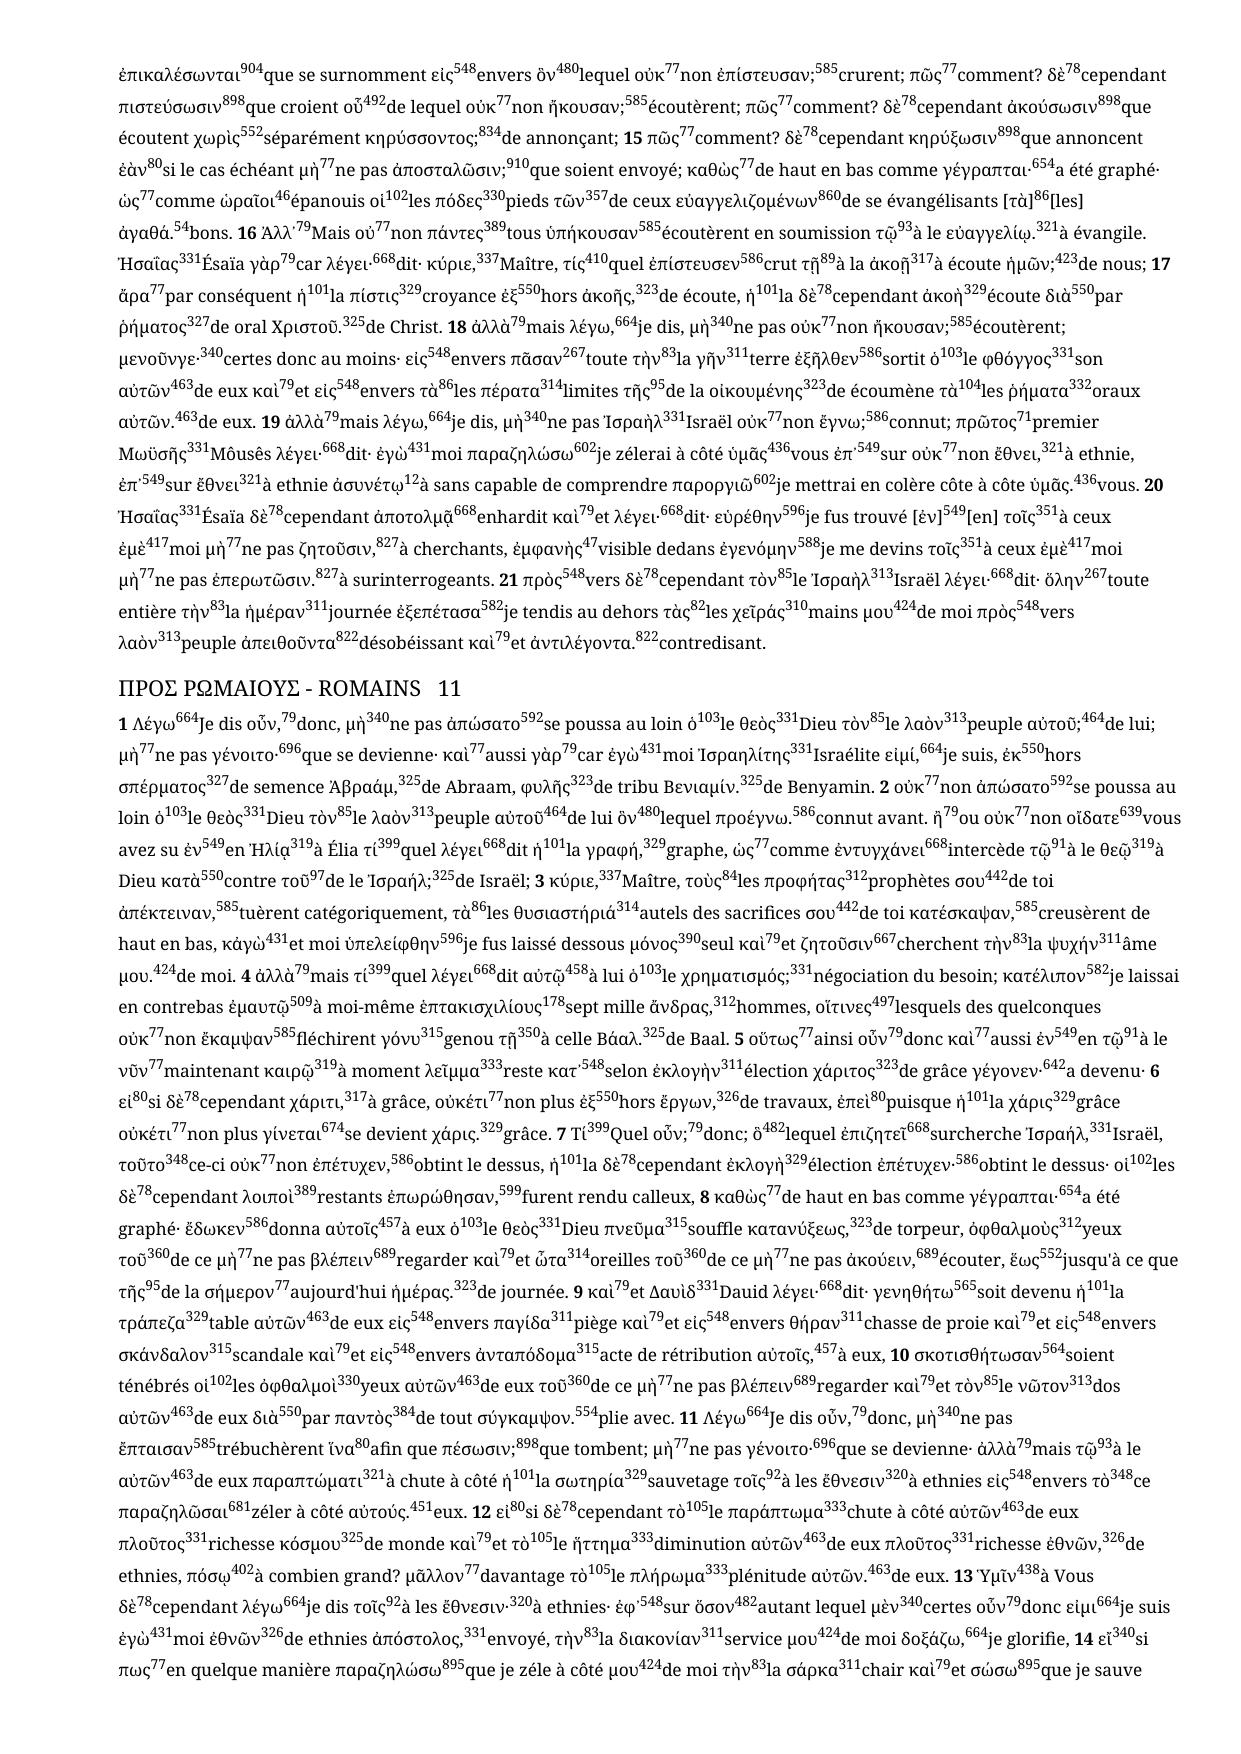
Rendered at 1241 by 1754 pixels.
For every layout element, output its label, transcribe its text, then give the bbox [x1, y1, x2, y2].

text 1 Λέγω664Je dis οὖν,79donc, μὴ340ne pas ἀπώσατο592se poussa au loin ὁ103le θεὸς331Dieu τὸν85le λαὸν313peuple αὐτοῦ;464de lui; μὴ77ne pas γένοιτο·696que se devienne· καὶ77aussi γὰρ79car ἐγὼ431moi Ἰσραηλίτης331Israélite εἰμί,664je suis, ἐκ550hors σπέρματος327de semence Ἀβραάμ,325de Abraam, φυλῆς323de tribu Βενιαμίν.325de Benyamin. 2 οὐκ77non ἀπώσατο592se poussa au loin ὁ103le θεὸς331Dieu τὸν85le λαὸν313peuple αὐτοῦ464de lui ὃν480lequel προέγνω.586connut avant. ἢ79ou οὐκ77non οἴδατε639vous avez su ἐν549en Ἠλίᾳ319à Élia τί399quel λέγει668dit ἡ101la γραφή,329graphe, ὡς77comme ἐντυγχάνει668intercède τῷ91à le θεῷ319à Dieu κατὰ550contre τοῦ97de le Ἰσραήλ;325de Israël; 3 κύριε,337Maître, τοὺς84les προφήτας312prophètes σου442de toi ἀπέκτειναν,585tuèrent catégoriquement, τὰ86les θυσιαστήριά314autels des sacrifices σου442de toi κατέσκαψαν,585creusèrent de haut en bas, κἀγὼ431et moi ὑπελείφθην596je fus laissé dessous μόνος390seul καὶ79et ζητοῦσιν667cherchent τὴν83la ψυχήν311âme μου.424de moi. 4 ἀλλὰ79mais τί399quel λέγει668dit αὐτῷ458à lui ὁ103le χρηματισμός;331négociation du besoin; κατέλιπον582je laissai en contrebas ἐμαυτῷ509à moi-même ἑπτακισχιλίους178sept mille ἄνδρας,312hommes, οἵτινες497lesquels des quelconques οὐκ77non ἔκαμψαν585fléchirent γόνυ315genou τῇ350à celle Βάαλ.325de Baal. 5 οὕτως77ainsi οὖν79donc καὶ77aussi ἐν549en τῷ91à le νῦν77maintenant καιρῷ319à moment λεῖμμα333reste κατ᾽548selon ἐκλογὴν311élection χάριτος323de grâce γέγονεν·642a devenu· 6 εἰ80si δὲ78cependant χάριτι,317à grâce, οὐκέτι77non plus ἐξ550hors ἔργων,326de travaux, ἐπεὶ80puisque ἡ101la χάρις329grâce οὐκέτι77non plus γίνεται674se devient χάρις.329grâce. 7 Τί399Quel οὖν;79donc; ὃ482lequel ἐπιζητεῖ668surcherche Ἰσραήλ,331Israël, τοῦτο348ce-ci οὐκ77non ἐπέτυχεν,586obtint le dessus, ἡ101la δὲ78cependant ἐκλογὴ329élection ἐπέτυχεν·586obtint le dessus· οἱ102les δὲ78cependant λοιποὶ389restants ἐπωρώθησαν,599furent rendu calleux, 8 καθὼς77de haut en bas comme γέγραπται·654a été graphé· ἔδωκεν586donna αὐτοῖς457à eux ὁ103le θεὸς331Dieu πνεῦμα315souffle κατανύξεως,323de torpeur, ὀφθαλμοὺς312yeux τοῦ360de ce μὴ77ne pas βλέπειν689regarder καὶ79et ὦτα314oreilles τοῦ360de ce μὴ77ne pas ἀκούειν,689écouter, ἕως552jusqu'à ce que τῆς95de la σήμερον77aujourd'hui ἡμέρας.323de journée. 9 καὶ79et Δαυὶδ331Dauid λέγει·668dit· γενηθήτω565soit devenu ἡ101la τράπεζα329table αὐτῶν463de eux εἰς548envers παγίδα311piège καὶ79et εἰς548envers θήραν311chasse de proie καὶ79et εἰς548envers σκάνδαλον315scandale καὶ79et εἰς548envers ἀνταπόδομα315acte de rétribution αὐτοῖς,457à eux, 10 σκοτισθήτωσαν564soient ténébrés οἱ102les ὀφθαλμοὶ330yeux αὐτῶν463de eux τοῦ360de ce μὴ77ne pas βλέπειν689regarder καὶ79et τὸν85le νῶτον313dos αὐτῶν463de eux διὰ550par παντὸς384de tout σύγκαμψον.554plie avec. 11 Λέγω664Je dis οὖν,79donc, μὴ340ne pas ἔπταισαν585trébuchèrent ἵνα80afin que πέσωσιν;898que tombent; μὴ77ne pas γένοιτο·696que se devienne· ἀλλὰ79mais τῷ93à le αὐτῶν463de eux παραπτώματι321à chute à côté ἡ101la σωτηρία329sauvetage τοῖς92à les ἔθνεσιν320à ethnies εἰς548envers τὸ348ce παραζηλῶσαι681zéler à côté αὐτούς.451eux. 12 εἰ80si δὲ78cependant τὸ105le παράπτωμα333chute à côté αὐτῶν463de eux πλοῦτος331richesse κόσμου325de monde καὶ79et τὸ105le ἥττημα333diminution αὐτῶν463de eux πλοῦτος331richesse ἐθνῶν,326de ethnies, πόσῳ402à combien grand? μᾶλλον77davantage τὸ105le πλήρωμα333plénitude αὐτῶν.463de eux. 13 Ὑμῖν438à Vous δὲ78cependant λέγω664je dis τοῖς92à les ἔθνεσιν·320à ethnies· ἐφ᾽548sur ὅσον482autant lequel μὲν340certes οὖν79donc εἰμι664je suis ἐγὼ431moi ἐθνῶν326de ethnies ἀπόστολος,331envoyé, τὴν83la διακονίαν311service μου424de moi δοξάζω,664je glorifie, 14 εἴ340si πως77en quelque manière παραζηλώσω895que je zéle à côté μου424de moi τὴν83la σάρκα311chair καὶ79et σώσω895que je sauve τινὰς372des quelconques ἐξ550hors αὐτῶν.463de eux. 15 εἰ80si γὰρ79car ἡ101la ἀποβολὴ329rejet au loin αὐτῶν463de eux καταλλαγὴ329réconciliation κόσμου,325de monde, τίς408quelle ἡ101la πρόσλημψις329réception auprès εἰ551si μὴ77ne pas ζωὴ329vie ἐκ550hors νεκρῶν;64de morts; 16 εἰ80si δὲ78cependant ἡ101la ἀπαρχὴ329prémisse ἁγία,45sainte, καὶ77aussi τὸ105le φύραμα·333pâte· καὶ79et εἰ80si ἡ101la ῥίζα329racine ἁγία,45sainte, καὶ77aussi οἱ102les κλάδοι.330branches. 17 Εἰ80Si δέ78cependant τινες389des quelconques τῶν96de les κλάδων324de branches ἐξεκλάσθησαν,599furent retranché, σὺ448toi δὲ78cependant ἀγριέλαιος69d'olivier sauvage ὢν840étant ἐνεκεντρίσθης598tu fus greffé ἐν549en αὐτοῖς457à eux καὶ79et συγκοινωνὸς331communiant avec τῆς95de la ῥίζης323de racine τῆς95de la πιότητος323de graisse τῆς95de la ἐλαίας323de olivier ἐγένου,590tu te devins, 18 μὴ77ne pas κατακαυχῶ574te vante de haut en bas τῶν96de les κλάδων·324de branches· εἰ80si δὲ78cependant κατακαυχᾶσαι672tu te vantes de haut en bas οὐ77non σὺ448toi τὴν83la ῥίζαν311racine βαστάζεις666tu mets en charge ἀλλ᾽79mais ἡ101la ῥίζα329racine σέ.437toi. 19 ἐρεῖς604tu diras οὖν·79donc· ἐξεκλάσθησαν599furent retranché κλάδοι330branches ἵνα80afin que ἐγὼ431moi ἐγκεντρισθῶ.907que je sois greffé. 20 καλῶς·77bellement· τῇ249à la ἀπιστίᾳ317à incroyance ἐξεκλάσθησαν,599furent retranché, σὺ448toi δὲ78cependant τῇ89à la πίστει317à croyance ἕστηκας.640tu as dressé. μὴ79ne pas ὑψηλὰ54hauts φρόνει570pense ἀλλὰ79mais φοβοῦ·574te effraie· 21 εἰ80si γὰρ79car ὁ103le θεὸς331Dieu τῶν96de les κατὰ548selon φύσει317à nature κλάδων324de branches οὐκ77non ἐφείσατο,592se épargna, [μή77[ne pas πως]77en quelque manière] οὐδὲ77non cependant σοῦ442de toi φείσεται.612se épargnera. 22 ἴδε306voici οὖν79donc χρηστότητα311utilité bonté καὶ79et ἀποτομίαν311longue scission θεοῦ·325de Dieu· ἐπὶ548sur μὲν79certes τοὺς345ceux πεσόντας706ayants tombés ἀποτομία,329longue scission, ἐπὶ548sur δὲ78cependant σὲ437toi χρηστότης329utilité bonté θεοῦ,325de Dieu, ἐὰν80si le cas échéant ἐπιμένῃς919que tu restes sur τῇ89à la χρηστότητι,317à utilité bonté, ἐπεὶ80puisque καὶ77aussi σὺ448toi ἐκκοπήσῃ.617tu seras coupé à l'excès. 23 κἀκεῖνοι363et ceux-là δέ,78cependant, ἐὰν80si le cas échéant μὴ77ne pas ἐπιμένωσιν920que restent sur τῇ89à la ἀπιστίᾳ,317à incroyance, ἐγκεντρισθήσονται·618seront greffé· δυνατὸς47puissant γάρ79car ἐστιν668est ὁ103le θεὸς331Dieu πάλιν77de nouveau ἐγκεντρίσαι681greffer αὐτούς.451eux. 24 εἰ80si γὰρ79car σὺ448toi ἐκ550hors τῆς95de la κατὰ548selon φύσιν311nature ἐξεκόπης598tu fus coupé à l'excès ἀγριελαίου63de d'olivier sauvage καὶ79et παρὰ548à côté φύσιν311nature ἐνεκεντρίσθης598tu fus greffé εἰς548envers καλλιέλαιον,311olivier cultivé, πόσῳ402à combien grand? μᾶλλον77davantage οὗτοι363ceux-ci οἱ497ceux κατὰ548selon φύσιν311nature ἐγκεντρισθήσονται618seront greffé τῇ249à la ἰδίᾳ119à en propre ἐλαίᾳ.317à olivier. 25 Οὐ77Non γὰρ79car θέλω664je veux ὑμᾶς436vous ἀγνοεῖν,689méconnaître, ἀδελφοί,336frères, τὸ87le μυστήριον315mystère τοῦτο,140ce-ci, ἵνα80afin que μὴ77ne pas ἦτε918que vous soyez [παρ᾽]549[à côté] ἑαυτοῖς519à vous-mêmes φρόνιμοι,46pensifs, ὅτι80en ce que πώρωσις329callosité ἀπὸ550au loin μέρους327de part τῷ91à le Ἰσραὴλ319à Israël γέγονεν642a devenu ἄχρι80jusqu'à l'extrémité οὗ492de lequel τὸ105le πλήρωμα333plénitude τῶν98de les ἐθνῶν326de ethnies εἰσέλθῃ899que vienne à l'intérieur 26 καὶ79et οὕτως77ainsi πᾶς287tout Ἰσραὴλ331Israël σωθήσεται,619sera sauvé, καθὼς77de haut en bas comme γέγραπται·654a été graphé· ἥξει606surgira ἐκ550hors Σιὼν323de Sion ὁ364celui ῥυόμενος,867se délivrant, ἀποστρέψει606détournera ἀσεβείας310impiétés ἀπὸ550au loin Ἰακώβ.325de Iakob. 27 καὶ79et αὕτη362celle-ci αὐτοῖς457à eux ἡ101la παρ᾽550à côté ἐμοῦ424de moi διαθήκη,329disposition, ὅταν80lorsque le cas échéant ἀφέλωμαι901que je me saisisse au loin τὰς82les ἁμαρτίας310fautes αὐτῶν.463de eux. 28 κατὰ548selon μὲν79certes τὸ87le εὐαγγέλιον315évangile ἐχθροὶ46ennemis δι᾽548par le fait de ὑμᾶς,436vous, κατὰ548selon δὲ78cependant τὴν83la ἐκλογὴν311élection ἀγαπητοὶ46aimés διὰ548par le fait de τοὺς84les πατέρας·312pères· 29 ἀμεταμέλητα48sans repentances γὰρ79car τὰ104les χαρίσματα332dons de grâces καὶ79et ἡ101la κλῆσις329appellation τοῦ97de le θεοῦ.325de Dieu. 30 ὥσπερ80comme certes γὰρ79car ὑμεῖς447vous ποτε77à un moment ἠπειθήσατε583vous désobéîtes τῷ91à le θεῷ,319à Dieu, νῦν77maintenant δὲ78cependant ἠλεήθητε597vous fûtes fait miséricorde τῇ89à la τούτων357de ceux-ci ἀπειθείᾳ,317à désobéissance, 31 οὕτως77ainsi καὶ77aussi οὗτοι363ceux-ci νῦν77maintenant ἠπείθησαν585désobéirent τῷ354à ce ὑμετέρῳ236à votre ἐλέει,321à miséricorde, ἵνα80afin que καὶ77aussi αὐτοὶ468eux [νῦν]77[maintenant] ἐλεηθῶσιν.910que soient fait miséricorde. 32 συνέκλεισεν586ferma à clef ensemble γὰρ79car ὁ103le θεὸς331Dieu τοὺς345ceux πάντας268tous εἰς548envers ἀπείθειαν,311désobéissance, ἵνα80afin que τοὺς345ceux πάντας268tous ἐλεήσῃ.899que fasse miséricorde. 33 Ὦ340O βάθος333profondeur πλούτου325de richesse καὶ79et σοφίας323de sagesse καὶ79et γνώσεως323de connaissance θεοῦ·325de Dieu· ὡς77comme ἀνεξεραύνητα48insondables τὰ104les κρίματα332objets de jugements αὐτοῦ464de lui καὶ79et ἀνεξιχνίαστοι44intraçables αἱ100les ὁδοὶ328chemins αὐτοῦ.464de lui. 34 τίς410quel γὰρ79car ἔγνω586connut νοῦν313intellect κυρίου;325de Maître; ἢ79ou τίς410quel σύμβουλος331conseiller αὐτοῦ464de lui ἐγένετο;592se devint; 35 ἢ79ou τίς410quel προέδωκεν586donna avant αὐτῷ,458à lui, καὶ79et ἀνταποδοθήσεται619sera redonné en échange αὐτῷ;458à lui; 36 ὅτι80en ce que ἐξ550hors αὐτοῦ464de lui καὶ79et δι᾽550par αὐτοῦ464de lui καὶ79et εἰς548envers αὐτὸν452lui τὰ365ces πάντα·288tous· αὐτῷ458à lui ἡ101la δόξα329gloire εἰς548envers τοὺς84les αἰῶνας,312ères, ἀμήν.304amen. [118, 707, 1181, 1682]
text 1 Ἀδελφοί,336Frères, ἡ101la μὲν77certes εὐδοκία329estimation en bien τῆς95de la ἐμῆς227de mienne καρδίας323de coeur καὶ79et ἡ101la δέησις329supplication πρὸς548vers τὸν85le θεὸν313Dieu ὑπὲρ550au-dessus αὐτῶν463de eux εἰς548envers σωτηρίαν.311sauvetage. 2 μαρτυρῶ664je témoigne γὰρ79car αὐτοῖς457à eux ὅτι80en ce que ζῆλον313zèle θεοῦ325de Dieu ἔχουσιν667ont ἀλλ᾽79mais οὐ77non κατ᾽548selon ἐπίγνωσιν·311reconnaissance· 3 ἀγνοοῦντες839méconnaissants γὰρ79car τὴν83la τοῦ97de le θεοῦ325de Dieu δικαιοσύνην311justice καὶ79et τὴν243la ἰδίαν113en propre [δικαιοσύνην]311[justice] ζητοῦντες839cherchants στῆσαι,681dresser, τῇ89à la δικαιοσύνῃ317à justice τοῦ97de le θεοῦ325de Dieu οὐχ77non ὑπετάγησαν.599furent subordonné. 4 τέλος333achèvement γὰρ79car νόμου325de loi Χριστὸς331Christ εἰς548envers δικαιοσύνην311justice παντὶ378à tout τῷ352à celui πιστεύοντι.828à croyant. 5 Μωϋσῆς331Môusês γὰρ79car γράφει668graphe τὴν83la δικαιοσύνην311justice τὴν344celle ἐκ550hors [τοῦ]97[de le] νόμου325de loi ὅτι80en ce que ὁ103le ποιήσας721ayant fait αὐτὰ453eux ἄνθρωπος331être humain ζήσεται612se vivra ἐν549en αὐτοῖς.459à eux. 6 ἡ101la δὲ78cependant ἐκ550hors πίστεως323de croyance δικαιοσύνη329justice οὕτως77ainsi λέγει·668dit· μὴ77ne pas εἴπῃς897que tu dises ἐν549en τῇ89à la καρδίᾳ317à coeur σου·442de toi· τίς410quel ἀναβήσεται612se montera εἰς548envers τὸν85le οὐρανόν;313ciel; τοῦτ᾽366ce-ci ἔστιν668est Χριστὸν313Christ καταγαγεῖν·681mener de haut en bas· 7 ἤ·79ou· τίς410quel καταβήσεται612se descendra εἰς548envers τὴν83la ἄβυσσον;311abysse; τοῦτ᾽366ce-ci ἔστιν668est Χριστὸν313Christ ἐκ550hors νεκρῶν64de morts ἀναγαγεῖν.681conduire de bas en haut. 8 ἀλλὰ79mais τί399quel λέγει;668dit; ἐγγύς77proche σου442de toi τὸ105le ῥῆμά333oral ἐστιν668est ἐν549en τῷ93à le στόματί321à bouche σου442de toi καὶ79et ἐν549en τῇ89à la καρδίᾳ317à coeur σου,442de toi, τοῦτ᾽366ce-ci ἔστιν668est τὸ105le ῥῆμα333oral τῆς95de la πίστεως323de croyance ὃ482lequel κηρύσσομεν.663nous annonçons. 9 ὅτι80en ce que ἐὰν80si le cas échéant ὁμολογήσῃς897que tu avoues ἐν549en τῷ93à le στόματί321à bouche σου442de toi κύριον313Maître Ἰησοῦν313Iésous καὶ79et πιστεύσῃς897que tu croies ἐν549en τῇ89à la καρδίᾳ317à coeur σου442de toi ὅτι80en ce que ὁ103le θεὸς331Dieu αὐτὸν452lui ἤγειρεν586éveilla ἐκ550hors νεκρῶν,64de morts, σωθήσῃ·617tu seras sauvé· 10 καρδίᾳ317à coeur γὰρ79car πιστεύεται680est cru εἰς548envers δικαιοσύνην,311justice, στόματι321à bouche δὲ78cependant ὁμολογεῖται680est avoué εἰς548envers σωτηρίαν.311sauvetage. 11 λέγει668dit γὰρ79car ἡ101la γραφή·329graphe· πᾶς390tout ὁ364celui πιστεύων840croyant ἐπ᾽549sur αὐτῷ458à lui οὐ77non καταισχυνθήσεται.619sera couvert de honte. 12 οὐ77non γάρ79car ἐστιν668est διαστολὴ329diastole Ἰουδαίου65de Ioudaien τε79en outre καὶ79et Ἕλληνος,325de Hellèn, ὁ103le γὰρ79car αὐτὸς156même κύριος331Maître πάντων,383de tous, πλουτῶν840étant riche εἰς548envers πάντας372tous τοὺς345ceux ἐπικαλουμένους848se surnommants αὐτόν·452lui· 13 πᾶς390tout γὰρ79car ὃς498lequel ἂν340le cas échéant ἐπικαλέσηται905que se surnomme τὸ87le ὄνομα315nom κυρίου325de Maître σωθήσεται.619sera sauvé. 14 Πῶς77Comment? οὖν79donc ἐπικαλέσωνται904que se surnomment εἰς548envers ὃν480lequel οὐκ77non ἐπίστευσαν;585crurent; πῶς77comment? δὲ78cependant πιστεύσωσιν898que croient οὗ492de lequel οὐκ77non ἤκουσαν;585écoutèrent; πῶς77comment? δὲ78cependant ἀκούσωσιν898que écoutent χωρὶς552séparément κηρύσσοντος;834de annonçant; 15 πῶς77comment? δὲ78cependant κηρύξωσιν898que annoncent ἐὰν80si le cas échéant μὴ77ne pas ἀποσταλῶσιν;910que soient envoyé; καθὼς77de haut en bas comme γέγραπται·654a été graphé· ὡς77comme ὡραῖοι46épanouis οἱ102les πόδες330pieds τῶν357de ceux εὐαγγελιζομένων860de se évangélisants [τὰ]86[les] ἀγαθά.54bons. 16 Ἀλλ᾽79Mais οὐ77non πάντες389tous ὑπήκουσαν585écoutèrent en soumission τῷ93à le εὐαγγελίῳ.321à évangile. Ἠσαΐας331Ésaïa γὰρ79car λέγει·668dit· κύριε,337Maître, τίς410quel ἐπίστευσεν586crut τῇ89à la ἀκοῇ317à écoute ἡμῶν;423de nous; 17 ἄρα77par conséquent ἡ101la πίστις329croyance ἐξ550hors ἀκοῆς,323de écoute, ἡ101la δὲ78cependant ἀκοὴ329écoute διὰ550par ῥήματος327de oral Χριστοῦ.325de Christ. 18 ἀλλὰ79mais λέγω,664je dis, μὴ340ne pas οὐκ77non ἤκουσαν;585écoutèrent; μενοῦνγε·340certes donc au moins· εἰς548envers πᾶσαν267toute τὴν83la γῆν311terre ἐξῆλθεν586sortit ὁ103le φθόγγος331son αὐτῶν463de eux καὶ79et εἰς548envers τὰ86les πέρατα314limites τῆς95de la οἰκουμένης323de écoumène τὰ104les ῥήματα332oraux αὐτῶν.463de eux. 19 ἀλλὰ79mais λέγω,664je dis, μὴ340ne pas Ἰσραὴλ331Israël οὐκ77non ἔγνω;586connut; πρῶτος71premier Μωϋσῆς331Môusês λέγει·668dit· ἐγὼ431moi παραζηλώσω602je zélerai à côté ὑμᾶς436vous ἐπ᾽549sur οὐκ77non ἔθνει,321à ethnie, ἐπ᾽549sur ἔθνει321à ethnie ἀσυνέτῳ12à sans capable de comprendre παροργιῶ602je mettrai en colère côte à côte ὑμᾶς.436vous. 20 Ἠσαΐας331Ésaïa δὲ78cependant ἀποτολμᾷ668enhardit καὶ79et λέγει·668dit· εὑρέθην596je fus trouvé [ἐν]549[en] τοῖς351à ceux ἐμὲ417moi μὴ77ne pas ζητοῦσιν,827à cherchants, ἐμφανὴς47visible dedans ἐγενόμην588je me devins τοῖς351à ceux ἐμὲ417moi μὴ77ne pas ἐπερωτῶσιν.827à surinterrogeants. 21 πρὸς548vers δὲ78cependant τὸν85le Ἰσραὴλ313Israël λέγει·668dit· ὅλην267toute entière τὴν83la ἡμέραν311journée ἐξεπέτασα582je tendis au dehors τὰς82les χεῖράς310mains μου424de moi πρὸς548vers λαὸν313peuple ἀπειθοῦντα822désobéissant καὶ79et ἀντιλέγοντα.822contredisant. [118, 59, 1181, 655]
text ΠΡΟΣ ΡΩΜΑΙΟΥΣ - ROMAINS 11 [118, 673, 1181, 703]
